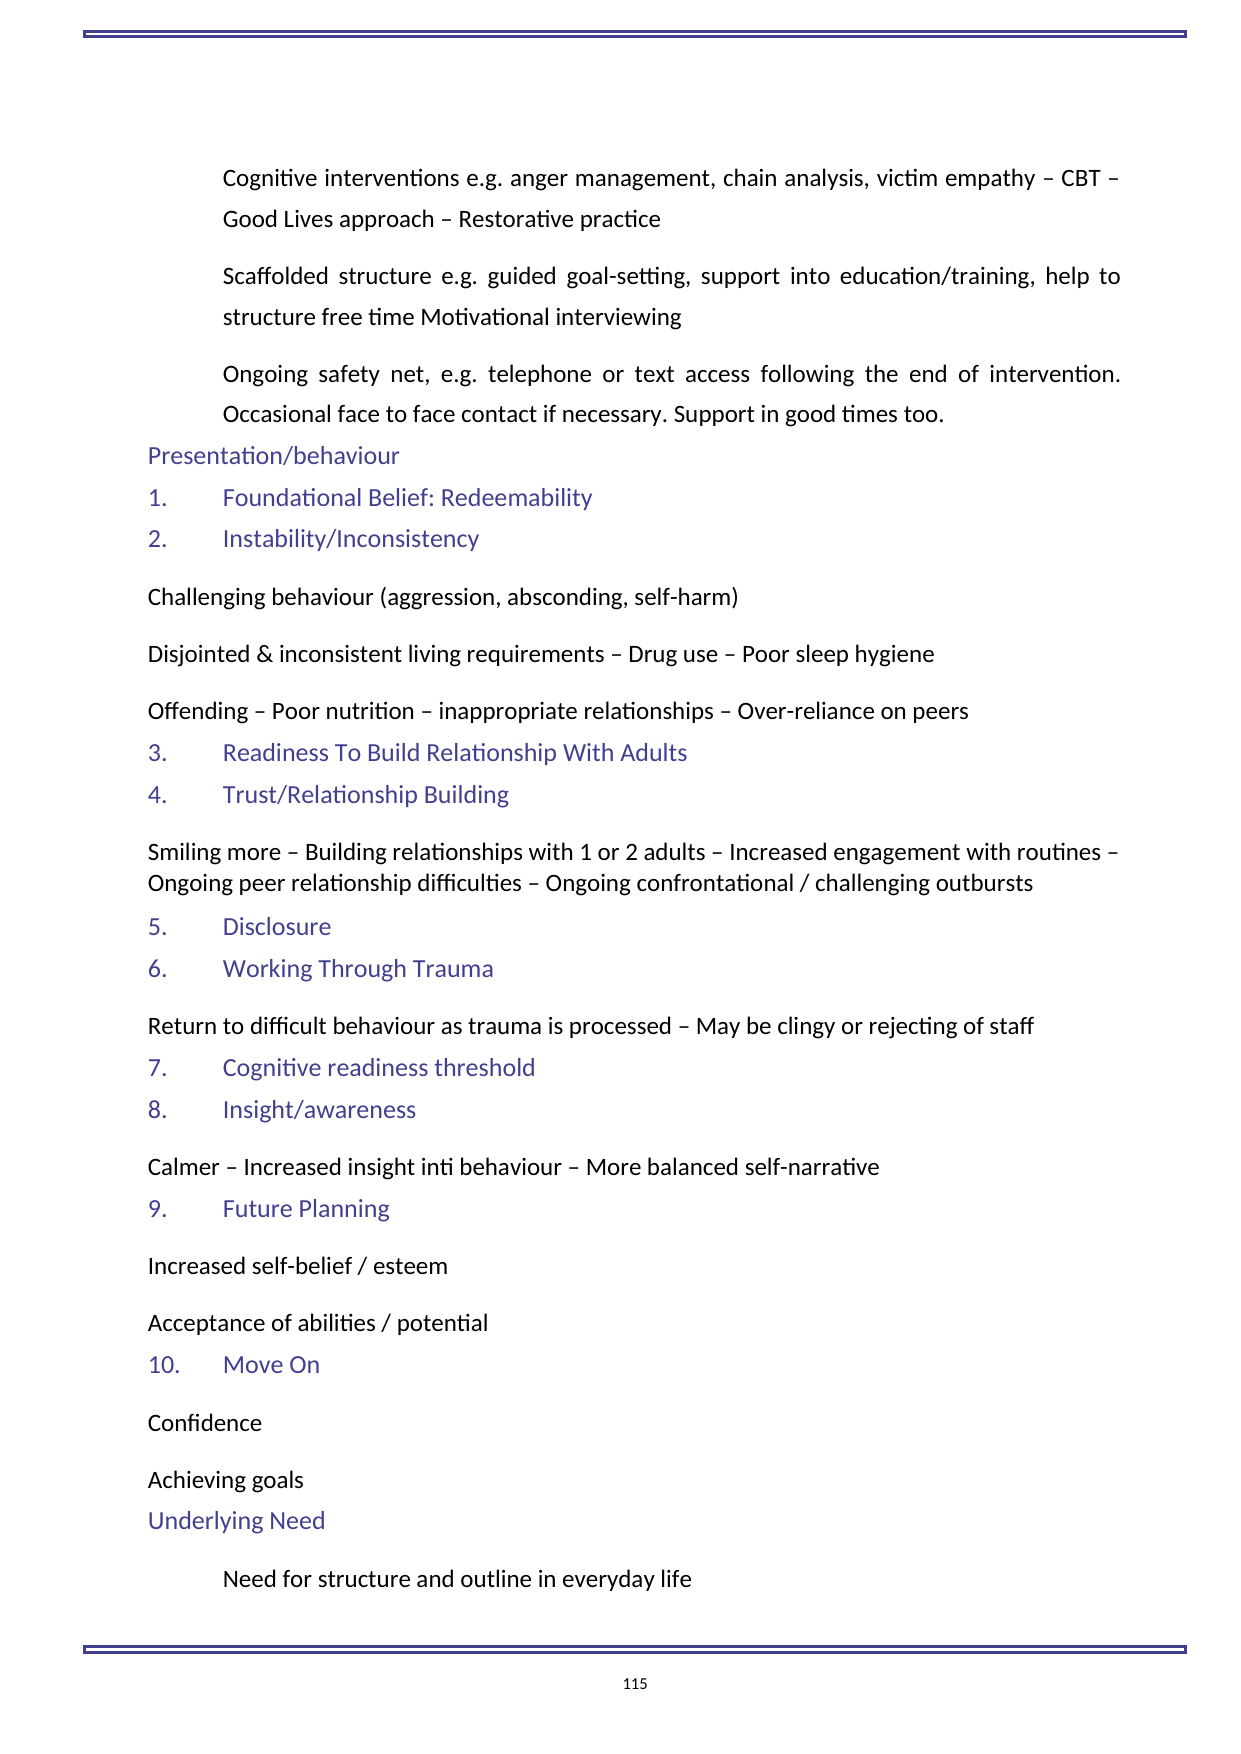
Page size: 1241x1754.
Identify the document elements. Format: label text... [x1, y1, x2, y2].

text Disjointed & inconsistent living requirements – Drug use – Poor sleep hygiene [148, 638, 1122, 679]
subtitle Underlying Need [148, 1504, 1122, 1546]
text Need for structure and outline in everyday life [223, 1563, 1122, 1603]
subtitle Instability/Inconsistency [148, 523, 1122, 564]
text Offending – Poor nutrition – inappropriate relationships – Over-reliance on peers [148, 696, 1122, 736]
text Ongoing safety net, e.g. telephone or text access following the end of intervention. Occasional face to face contact if necessary. Support in good times too. [223, 358, 1122, 439]
subtitle Foundational Belief: Redeemability [148, 481, 1122, 523]
subtitle Cognitive readiness threshold [148, 1051, 1122, 1093]
subtitle Insight/awareness [148, 1093, 1122, 1135]
subtitle Working Through Trauma [148, 952, 1122, 994]
subtitle Trust/Relationship Building [148, 778, 1122, 820]
subtitle Disclosure [148, 910, 1122, 952]
text Confidence [148, 1407, 1122, 1447]
text Smiling more – Building relationships with 1 or 2 adults – Increased engagement with routines – Ongoing peer relationship difficulties – Ongoing confrontational / challenging outbursts [148, 836, 1122, 897]
text Return to difficult behaviour as trauma is processed – May be clingy or rejecting of staff [148, 1010, 1122, 1051]
subtitle Presentation/behaviour [148, 439, 1122, 481]
text Scaffolded structure e.g. guided goal-setting, support into education/training, help to structure free time Motivational interviewing [223, 260, 1122, 341]
text Achieving goals [148, 1464, 1122, 1504]
text Challenging behaviour (aggression, absconding, self-harm) [148, 581, 1122, 622]
subtitle Readiness To Build Relationship With Adults [148, 736, 1122, 778]
text Cognitive interventions e.g. anger management, chain analysis, victim empathy – CBT – Good Lives approach – Restorative practice [223, 162, 1122, 243]
text Acceptance of abilities / potential [148, 1308, 1122, 1348]
subtitle Future Planning [148, 1192, 1122, 1234]
text Increased self-belief / esteem [148, 1250, 1122, 1291]
subtitle Move On [148, 1348, 1122, 1390]
text Calmer – Increased insight inti behaviour – More balanced self-narrative [148, 1151, 1122, 1192]
